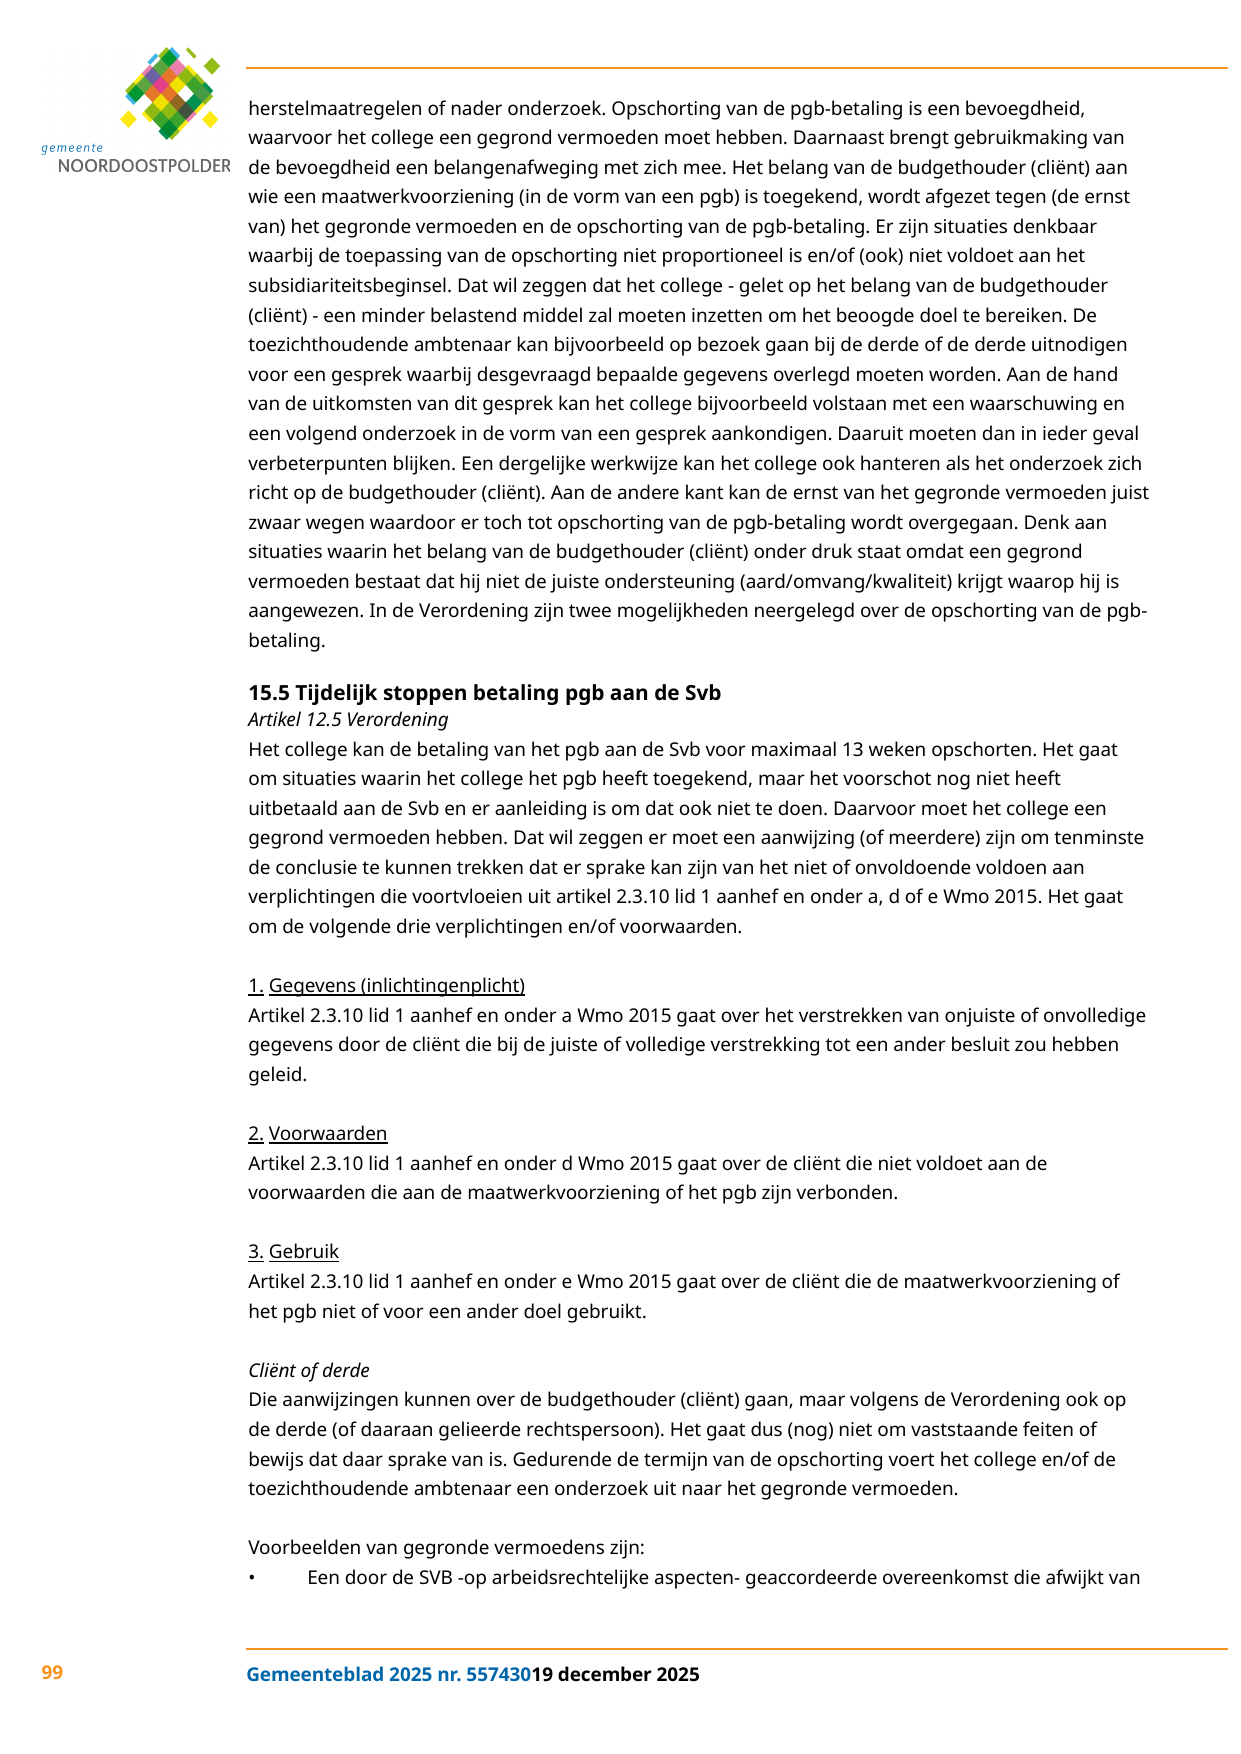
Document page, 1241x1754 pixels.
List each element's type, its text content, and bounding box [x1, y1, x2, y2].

picture [41, 47, 231, 172]
text Artikel 2.3.10 lid 1 aanhef en onder a Wmo 2015 gaat over het verstrekken van onjuiste of onvolledige gegevens door de cliënt die bij de juiste of volledige verstrekking tot een ander besluit zou hebben geleid. [248, 1002, 1152, 1087]
text Artikel 12.5 Verordening [248, 706, 1152, 732]
text 1. Gegevens (inlichtingenplicht) [248, 972, 1152, 998]
text Die aanwijzingen kunnen over de budgethouder (cliënt) gaan, maar volgens de Verordening ook op de derde (of daaraan gelieerde rechtspersoon). Het gaat dus (nog) niet om vaststaande feiten of bewijs dat daar sprake van is. Gedurende de termijn van de opschorting voert het college en/of de toezichthoudende ambtenaar een onderzoek uit naar het gegronde vermoeden. [248, 1387, 1152, 1501]
text Het college kan de betaling van het pgb aan de Svb voor maximaal 13 weken opschorten. Het gaat om situaties waarin het college het pgb heeft toegekend, maar het voorschot nog niet heeft uitbetaald aan de Svb en er aanleiding is om dat ook niet te doen. Daarvoor moet het college een gegrond vermoeden hebben. Dat wil zeggen er moet een aanwijzing (of meerdere) zijn om tenminste de conclusie te kunnen trekken dat er sprake kan zijn van het niet of onvoldoende voldoen aan verplichtingen die voortvloeien uit artikel 2.3.10 lid 1 aanhef en onder a, d of e Wmo 2015. Het gaat om de volgende drie verplichtingen en/of voorwaarden. [248, 736, 1152, 939]
list Een door de SVB -op arbeidsrechtelijke aspecten- geaccordeerde overeenkomst die afwijkt van [248, 1564, 1152, 1590]
text Artikel 2.3.10 lid 1 aanhef en onder e Wmo 2015 gaat over de cliënt die de maatwerkvoorziening of het pgb niet of voor een ander doel gebruikt. [248, 1268, 1152, 1323]
text 15.5 Tijdelijk stoppen betaling pgb aan de Svb [248, 678, 1152, 706]
text 2. Voorwaarden [248, 1120, 1152, 1146]
text Artikel 2.3.10 lid 1 aanhef en onder d Wmo 2015 gaat over de cliënt die niet voldoet aan de voorwaarden die aan de maatwerkvoorziening of het pgb zijn verbonden. [248, 1150, 1152, 1205]
text 3. Gebruik [248, 1239, 1152, 1264]
text Voorbeelden van gegronde vermoedens zijn: [248, 1534, 1152, 1560]
text herstelmaatregelen of nader onderzoek. Opschorting van de pgb-betaling is een bevoegdheid, waarvoor het college een gegrond vermoeden moet hebben. Daarnaast brengt gebruikmaking van de bevoegdheid een belangenafweging met zich mee. Het belang van de budgethouder (cliënt) aan wie een maatwerkvoorziening (in de vorm van een pgb) is toegekend, wordt afgezet tegen (de ernst van) het gegronde vermoeden en de opschorting van de pgb-betaling. Er zijn situaties denkbaar waarbij de toepassing van de opschorting niet proportioneel is en/of (ook) niet voldoet aan het subsidiariteitsbeginsel. Dat wil zeggen dat het college - gelet op het belang van de budgethouder (cliënt) - een minder belastend middel zal moeten inzetten om het beoogde doel te bereiken. De toezichthoudende ambtenaar kan bijvoorbeeld op bezoek gaan bij de derde of de derde uitnodigen voor een gesprek waarbij desgevraagd bepaalde gegevens overlegd moeten worden. Aan de hand van de uitkomsten van dit gesprek kan het college bijvoorbeeld volstaan met een waarschuwing en een volgend onderzoek in de vorm van een gesprek aankondigen. Daaruit moeten dan in ieder geval verbeterpunten blijken. Een dergelijke werkwijze kan het college ook hanteren als het onderzoek zich richt op de budgethouder (cliënt). Aan de andere kant kan de ernst van het gegronde vermoeden juist zwaar wegen waardoor er toch tot opschorting van de pgb-betaling wordt overgegaan. Denk aan situaties waarin het belang van de budgethouder (cliënt) onder druk staat omdat een gegrond vermoeden bestaat dat hij niet de juiste ondersteuning (aard/omvang/kwaliteit) krijgt waarop hij is aangewezen. In de Verordening zijn twee mogelijkheden neergelegd over de opschorting van de pgb-betaling. [248, 95, 1152, 653]
text Cliënt of derde [248, 1357, 1152, 1383]
